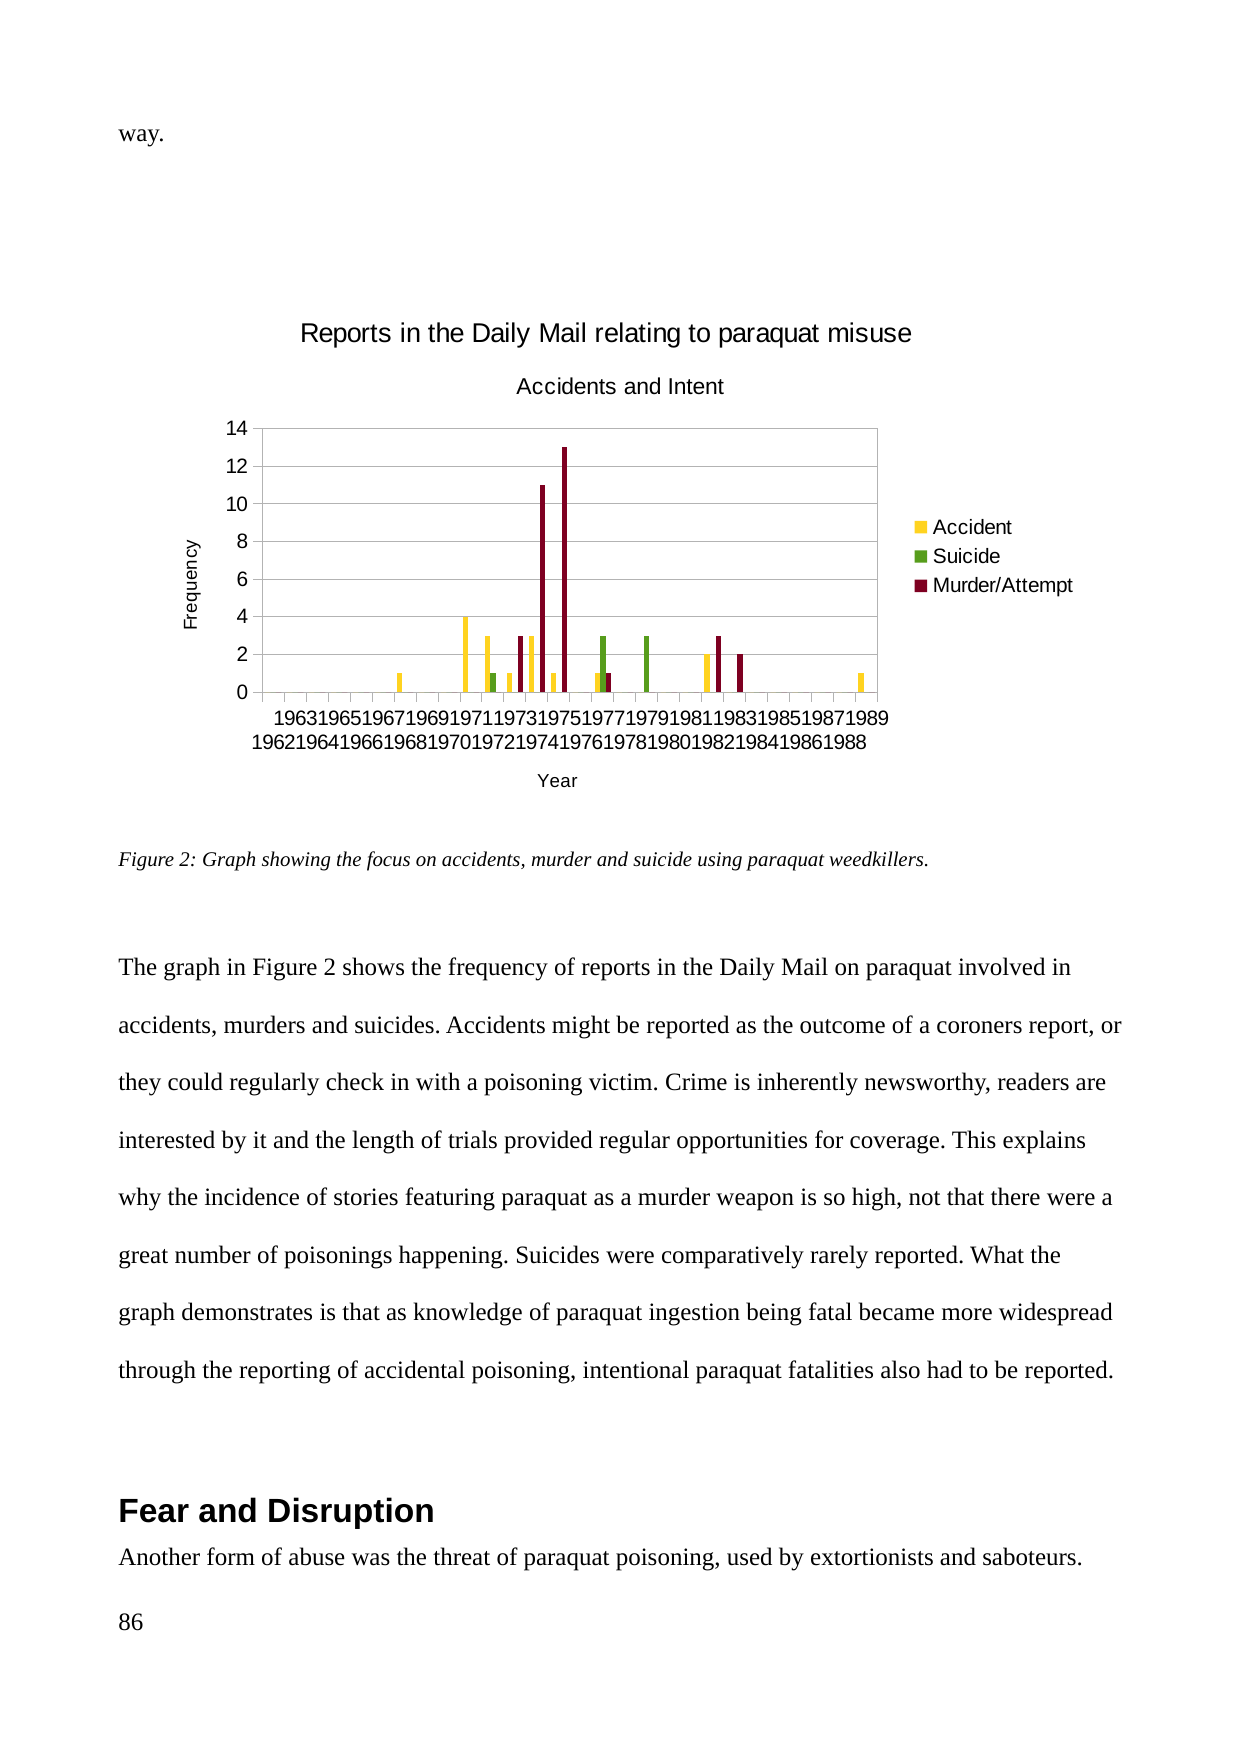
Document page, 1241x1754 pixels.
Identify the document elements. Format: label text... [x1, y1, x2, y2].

text Figure 2: Graph showing the focus on accidents, murder and suicide using paraquat weedkillers. [118, 291, 1122, 871]
text Another form of abuse was the threat of paraquat poisoning, used by extortionists and saboteurs. [118, 1542, 1122, 1571]
text The graph in Figure 2 shows the frequency of reports in the Daily Mail on paraquat involved in accidents, murders and suicides. Accidents might be reported as the outcome of a coroners report, or they could regularly check in with a poisoning victim. Crime is inherently newsworthy, readers are interested by it and the length of trials provided regular opportunities for coverage. This explains why the incidence of stories featuring paraquat as a murder weapon is so high, not that there were a great number of poisonings happening. Suicides were comparatively rarely reported. What the graph demonstrates is that as knowledge of paraquat ingestion being fatal became more widespread through the reporting of accidental poisoning, intentional paraquat fatalities also had to be reported. [118, 952, 1122, 1383]
subtitle Fear and Disruption [118, 1491, 1122, 1529]
text way. [118, 118, 1122, 147]
